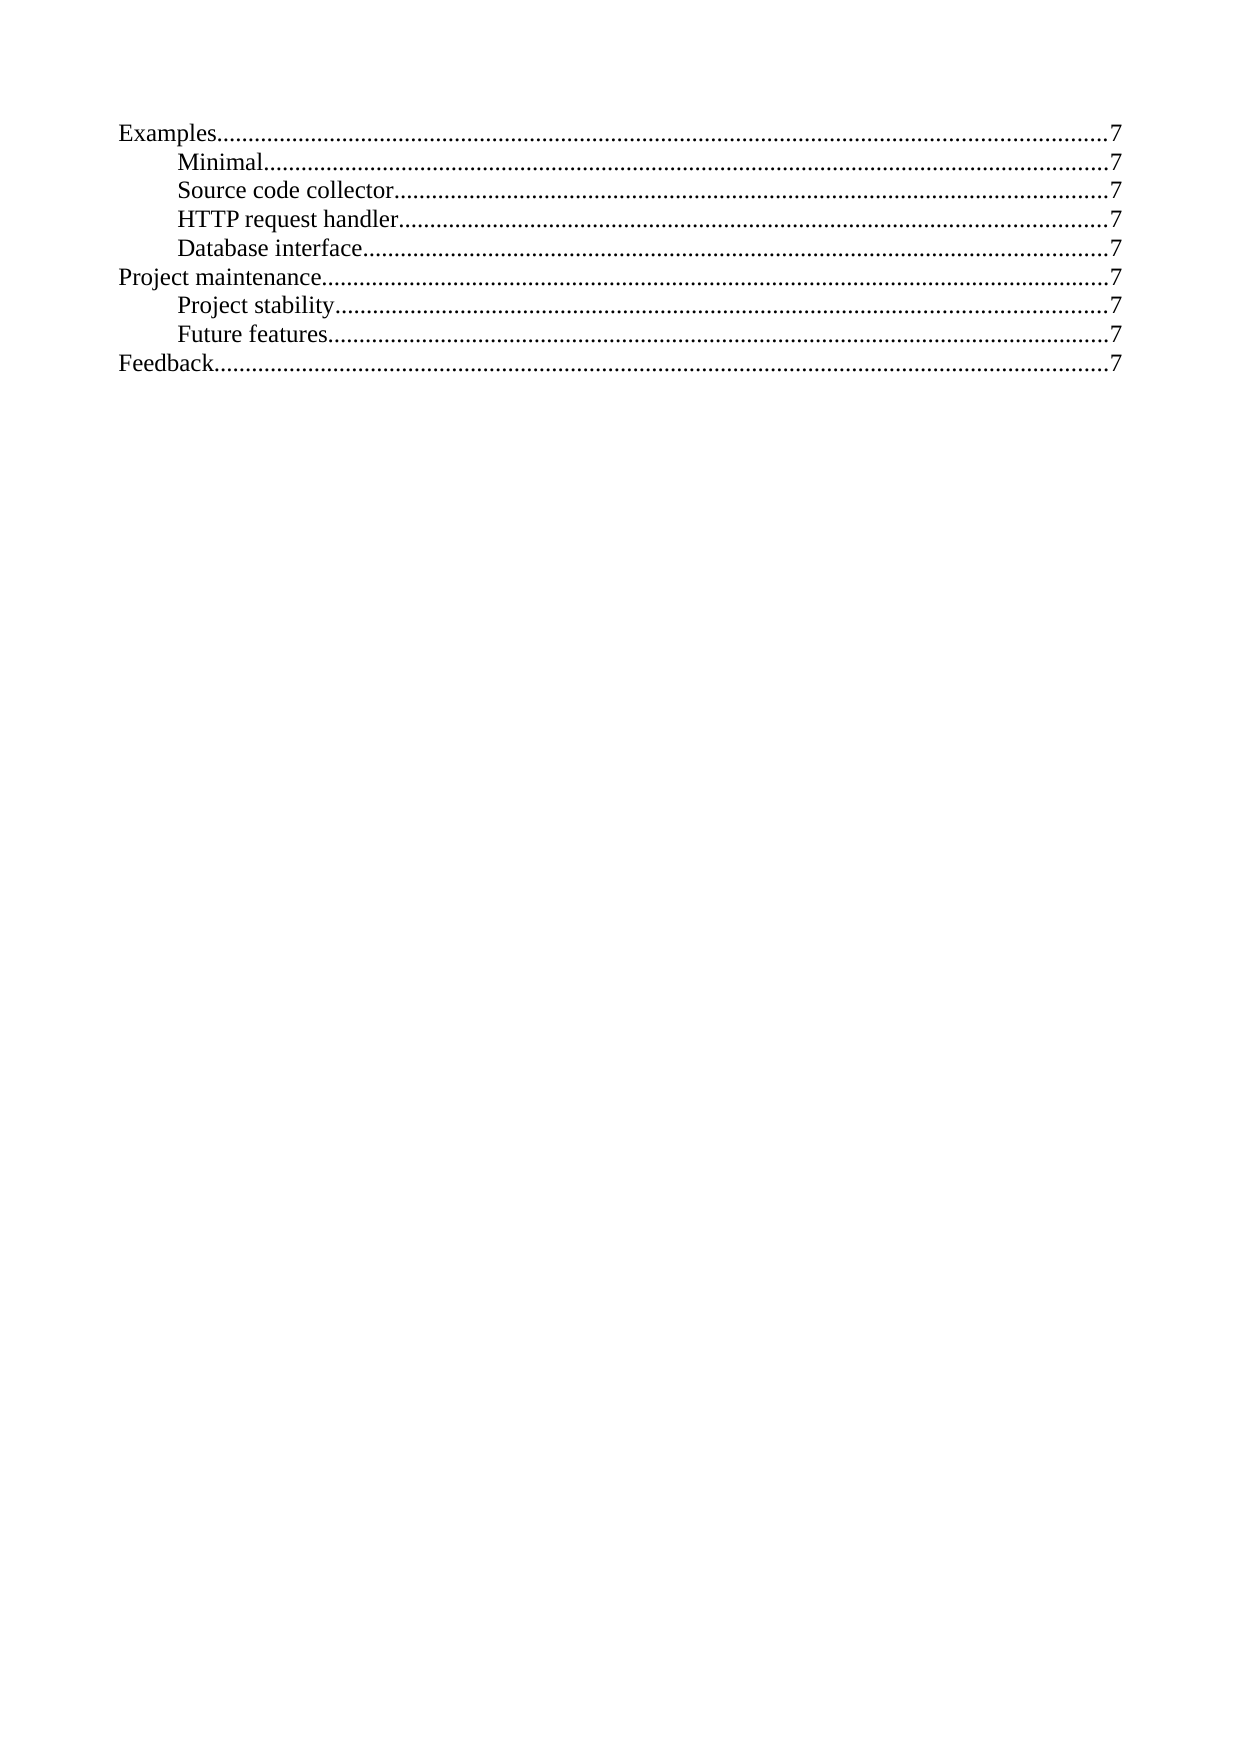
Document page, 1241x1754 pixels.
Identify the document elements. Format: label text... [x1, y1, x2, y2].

text Feedback 7 [118, 348, 1122, 377]
text Project maintenance 7 [118, 262, 1122, 291]
text Examples 7 [118, 118, 1122, 147]
text Project stability 7 [177, 291, 1122, 319]
text Source code collector 7 [177, 176, 1122, 204]
text Minimal 7 [177, 147, 1122, 176]
text Database interface 7 [177, 233, 1122, 262]
text Future features 7 [177, 319, 1122, 348]
text HTTP request handler 7 [177, 204, 1122, 233]
